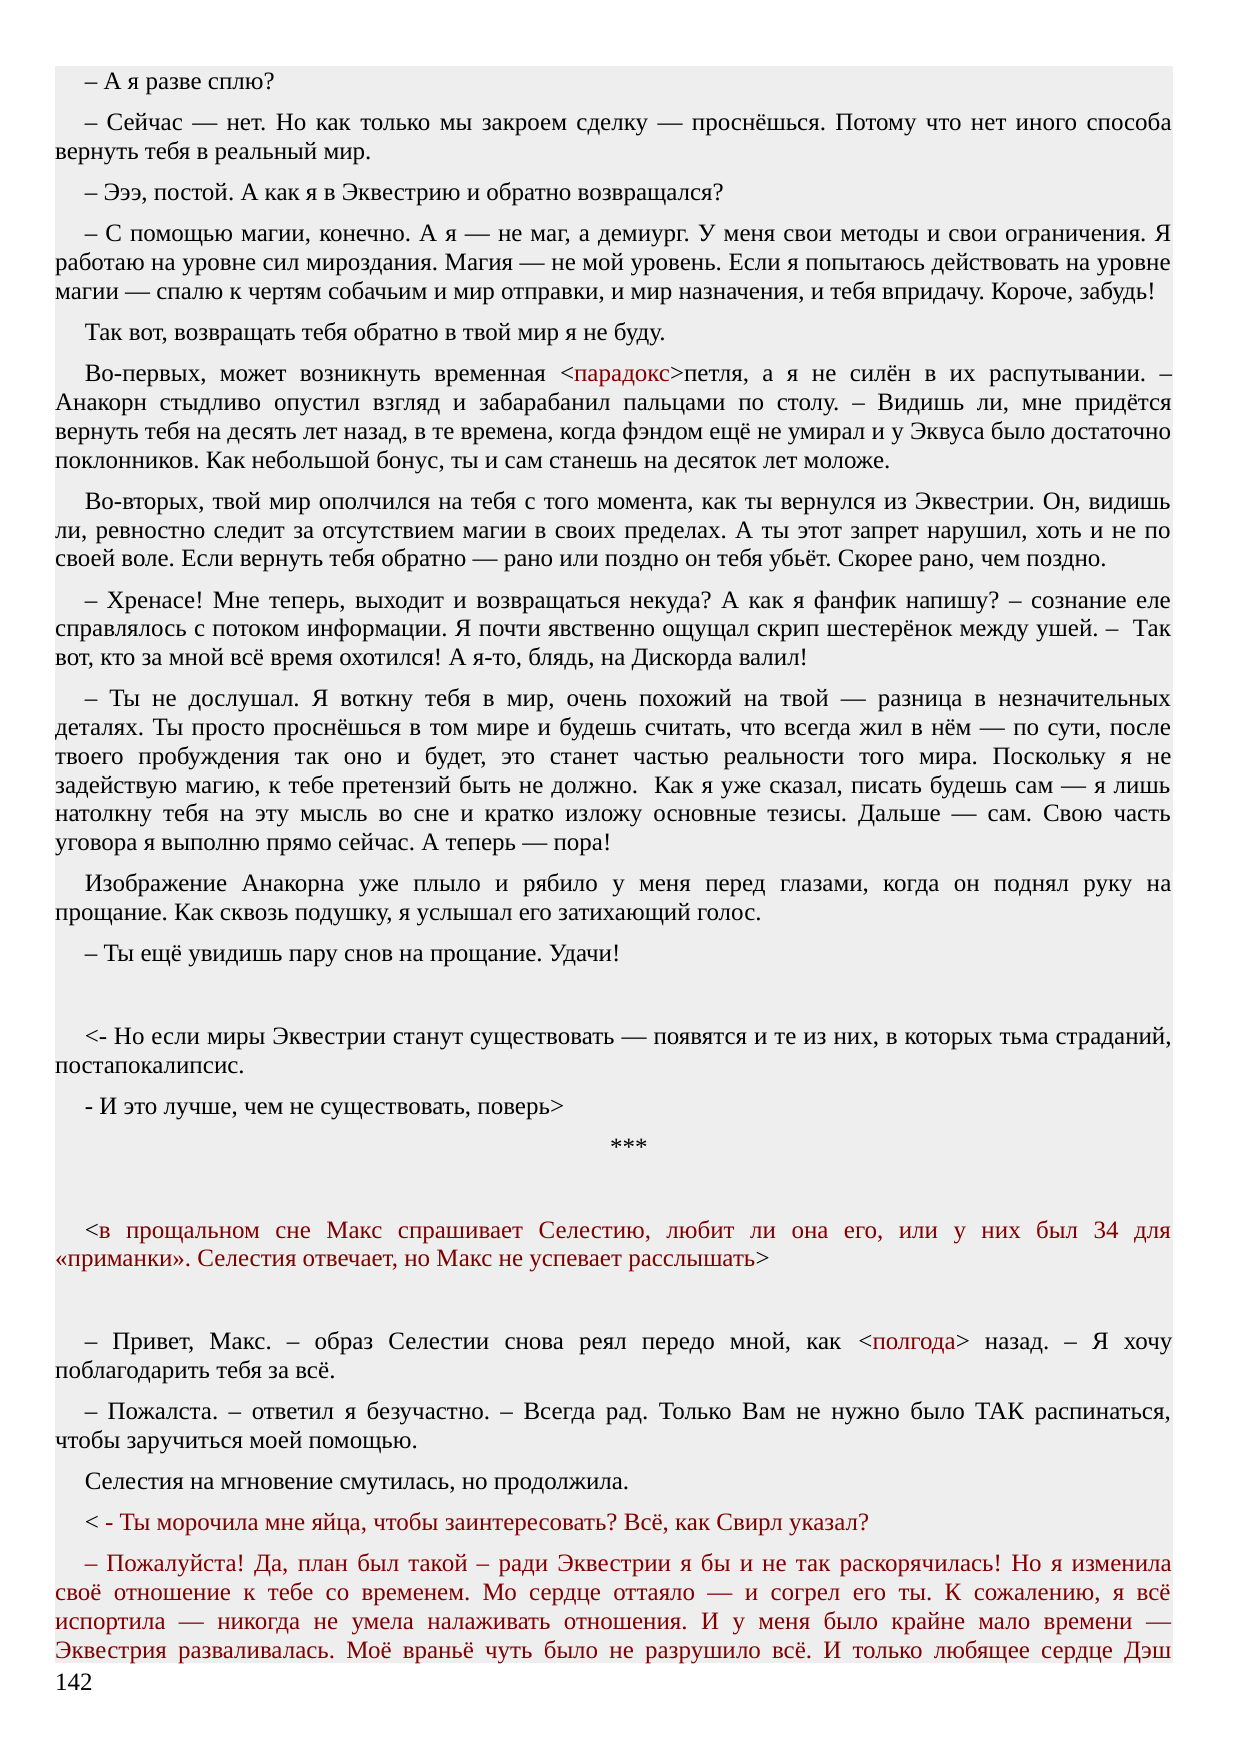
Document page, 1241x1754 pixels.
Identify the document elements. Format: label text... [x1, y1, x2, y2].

text – Хренасе! Мне теперь, выходит и возвращаться некуда? А как я фанфик напишу? – сознание еле справлялось с потоком информации. Я почти явственно ощущал скрип шестерёнок между ушей. – Так вот, кто за мной всё время охотился! А я-то, блядь, на Дискорда валил! [55, 585, 1173, 671]
text Во-первых, может возникнуть временная <парадокс>петля, а я не силён в их распутывании. – Анакорн стыдливо опустил взгляд и забарабанил пальцами по столу. – Видишь ли, мне придётся вернуть тебя на десять лет назад, в те времена, когда фэндом ещё не умирал и у Эквуса было достаточно поклонников. Как небольшой бонус, ты и сам станешь на десяток лет моложе. [55, 358, 1173, 473]
text – А я разве сплю? [55, 66, 1173, 95]
text - И это лучше, чем не существовать, поверь> [55, 1091, 1173, 1120]
text Так вот, возвращать тебя обратно в твой мир я не буду. [55, 317, 1173, 346]
text <в прощальном сне Макс спрашивает Селестию, любит ли она его, или у них был 34 для «приманки». Селестия отвечает, но Макс не успевает расслышать> [55, 1215, 1173, 1272]
text – Эээ, постой. А как я в Эквестрию и обратно возвращался? [55, 177, 1173, 206]
text – Ты ещё увидишь пару снов на прощание. Удачи! [55, 938, 1173, 967]
text – Пожалуйста! Да, план был такой – ради Эквестрии я бы и не так раскорячилась! Но я изменила своё отношение к тебе со временем. Мо сердце оттаяло — и согрел его ты. К сожалению, я всё испортила — никогда не умела налаживать отношения. И у меня было крайне мало времени — Эквестрия разваливалась. Моё враньё чуть было не разрушило всё. И только любящее сердце Дэш [55, 1548, 1173, 1663]
text – Ты не дослушал. Я воткну тебя в мир, очень похожий на твой — разница в незначительных деталях. Ты просто проснёшься в том мире и будешь считать, что всегда жил в нём — по сути, после твоего пробуждения так оно и будет, это станет частью реальности того мира. Поскольку я не задействую магию, к тебе претензий быть не должно. Как я уже сказал, писать будешь сам — я лишь натолкну тебя на эту мысль во сне и кратко изложу основные тезисы. Дальше — сам. Свою часть уговора я выполню прямо сейчас. А теперь — пора! [55, 683, 1173, 856]
text Селестия на мгновение смутилась, но продолжила. [55, 1466, 1173, 1495]
text – Пожалста. – ответил я безучастно. – Всегда рад. Только Вам не нужно было ТАК распинаться, чтобы заручиться моей помощью. [55, 1396, 1173, 1453]
text – С помощью магии, конечно. А я — не маг, а демиург. У меня свои методы и свои ограничения. Я работаю на уровне сил мироздания. Магия — не мой уровень. Если я попытаюсь действовать на уровне магии — спалю к чертям собачьим и мир отправки, и мир назначения, и тебя впридачу. Короче, забудь! [55, 218, 1173, 305]
text <- Но если миры Эквестрии станут существовать — появятся и те из них, в которых тьма страданий, постапокалипсис. [55, 1021, 1173, 1078]
text < - Ты морочила мне яйца, чтобы заинтересовать? Всё, как Свирл указал? [55, 1507, 1173, 1536]
text *** [55, 1132, 1173, 1161]
text – Привет, Макс. – образ Селестии снова реял передо мной, как <полгода> назад. – Я хочу поблагодарить тебя за всё. [55, 1326, 1173, 1383]
text – Сейчас — нет. Но как только мы закроем сделку — проснёшься. Потому что нет иного способа вернуть тебя в реальный мир. [55, 107, 1173, 165]
text Во-вторых, твой мир ополчился на тебя с того момента, как ты вернулся из Эквестрии. Он, видишь ли, ревностно следит за отсутствием магии в своих пределах. А ты этот запрет нарушил, хоть и не по своей воле. Если вернуть тебя обратно — рано или поздно он тебя убьёт. Скорее рано, чем поздно. [55, 486, 1173, 572]
text Изображение Анакорна уже плыло и рябило у меня перед глазами, когда он поднял руку на прощание. Как сквозь подушку, я услышал его затихающий голос. [55, 868, 1173, 926]
